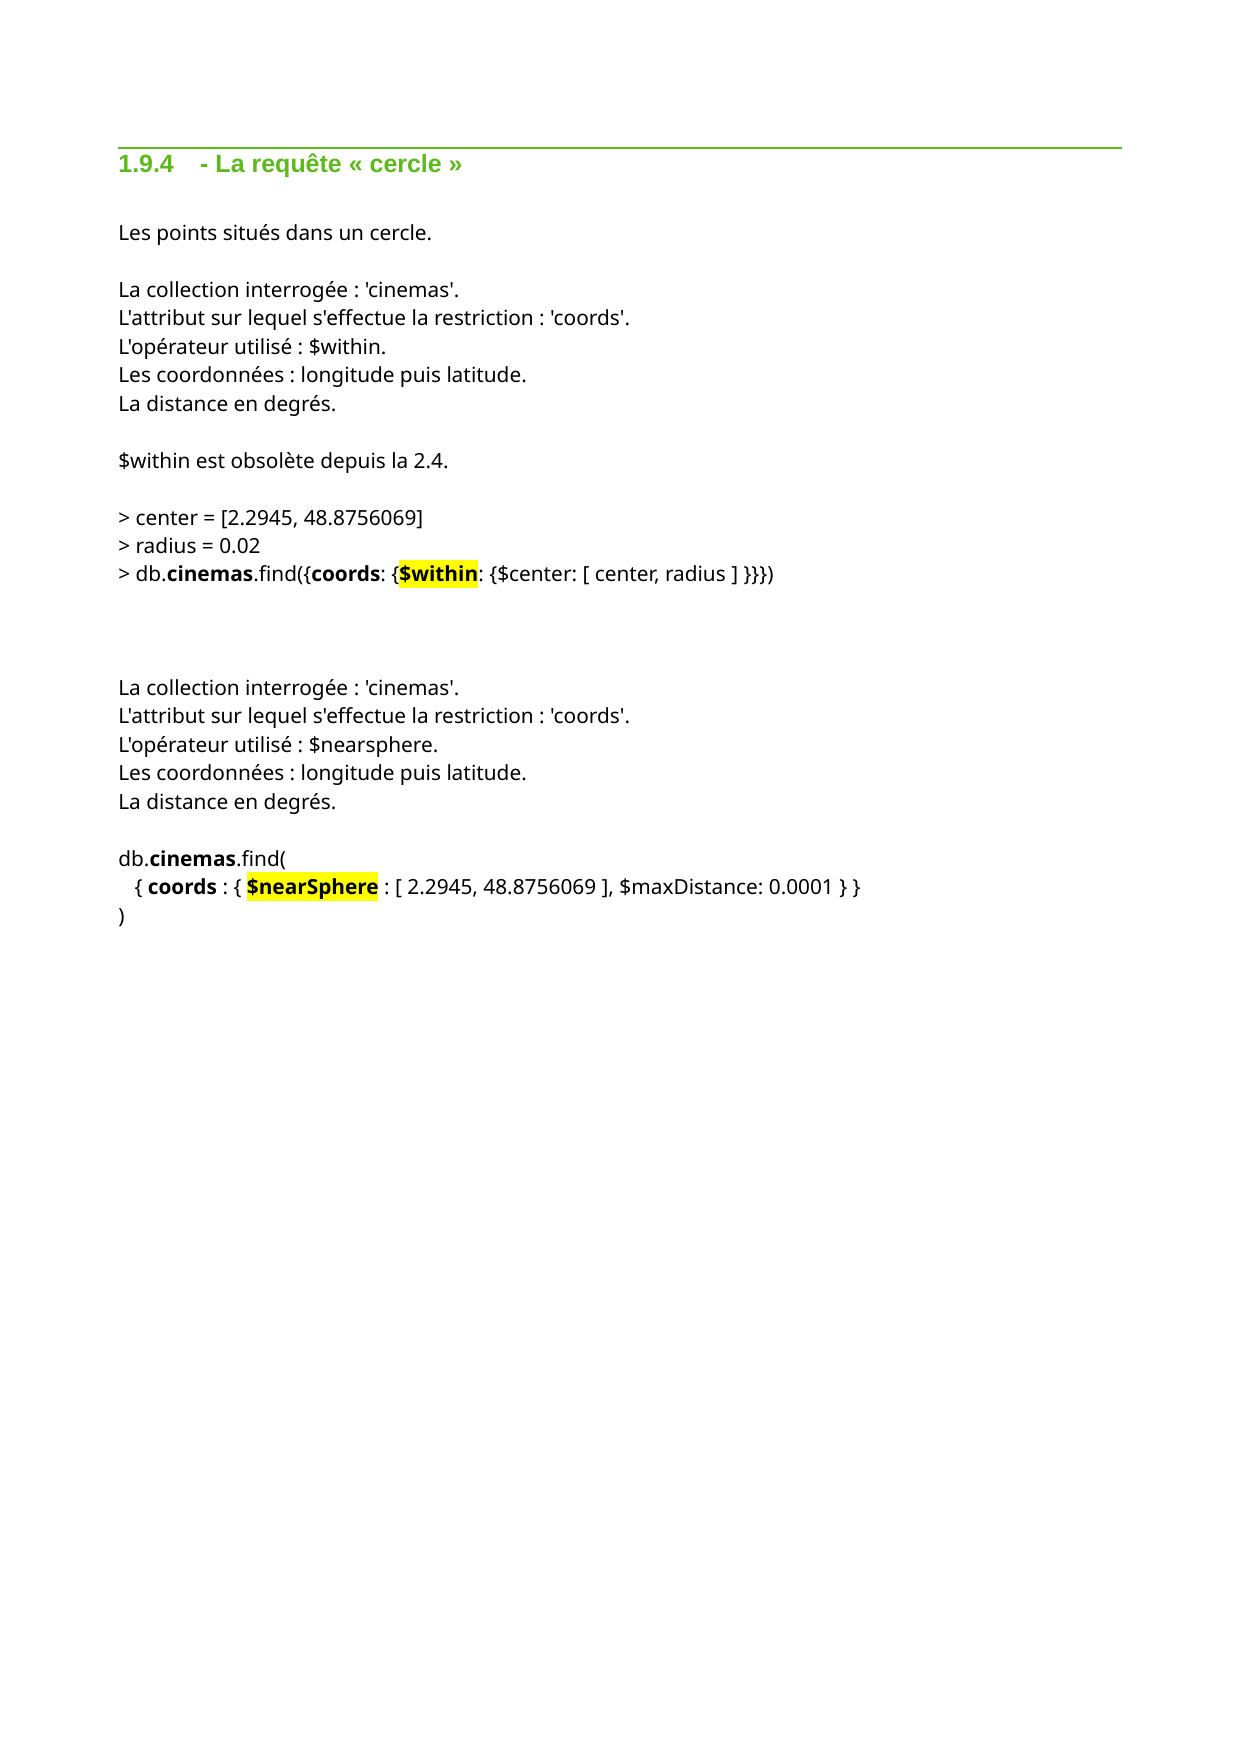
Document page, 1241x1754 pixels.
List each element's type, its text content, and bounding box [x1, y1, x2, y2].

text Les coordonnées : longitude puis latitude. [118, 758, 1122, 787]
text L'opérateur utilisé : $within. [118, 332, 1122, 360]
text > db.cinemas.find({coords: {$within: {$center: [ center, radius ] }}}) [118, 559, 1122, 588]
text db.cinemas.find( [118, 844, 1122, 872]
text La distance en degrés. [118, 389, 1122, 417]
text ) [118, 901, 1122, 929]
text { coords : { $nearSphere : [ 2.2945, 48.8756069 ], $maxDistance: 0.0001 } } [118, 872, 1122, 901]
text L'attribut sur lequel s'effectue la restriction : 'coords'. [118, 702, 1122, 730]
text La collection interrogée : 'cinemas'. [118, 275, 1122, 303]
text Les coordonnées : longitude puis latitude. [118, 360, 1122, 389]
subtitle - La requête « cercle » [118, 149, 1122, 177]
text La collection interrogée : 'cinemas'. [118, 673, 1122, 702]
text > radius = 0.02 [118, 531, 1122, 559]
text La distance en degrés. [118, 787, 1122, 815]
text Les points situés dans un cercle. [118, 218, 1122, 247]
text $within est obsolète depuis la 2.4. [118, 446, 1122, 474]
text L'opérateur utilisé : $nearsphere. [118, 730, 1122, 758]
text L'attribut sur lequel s'effectue la restriction : 'coords'. [118, 303, 1122, 332]
text > center = [2.2945, 48.8756069] [118, 503, 1122, 531]
